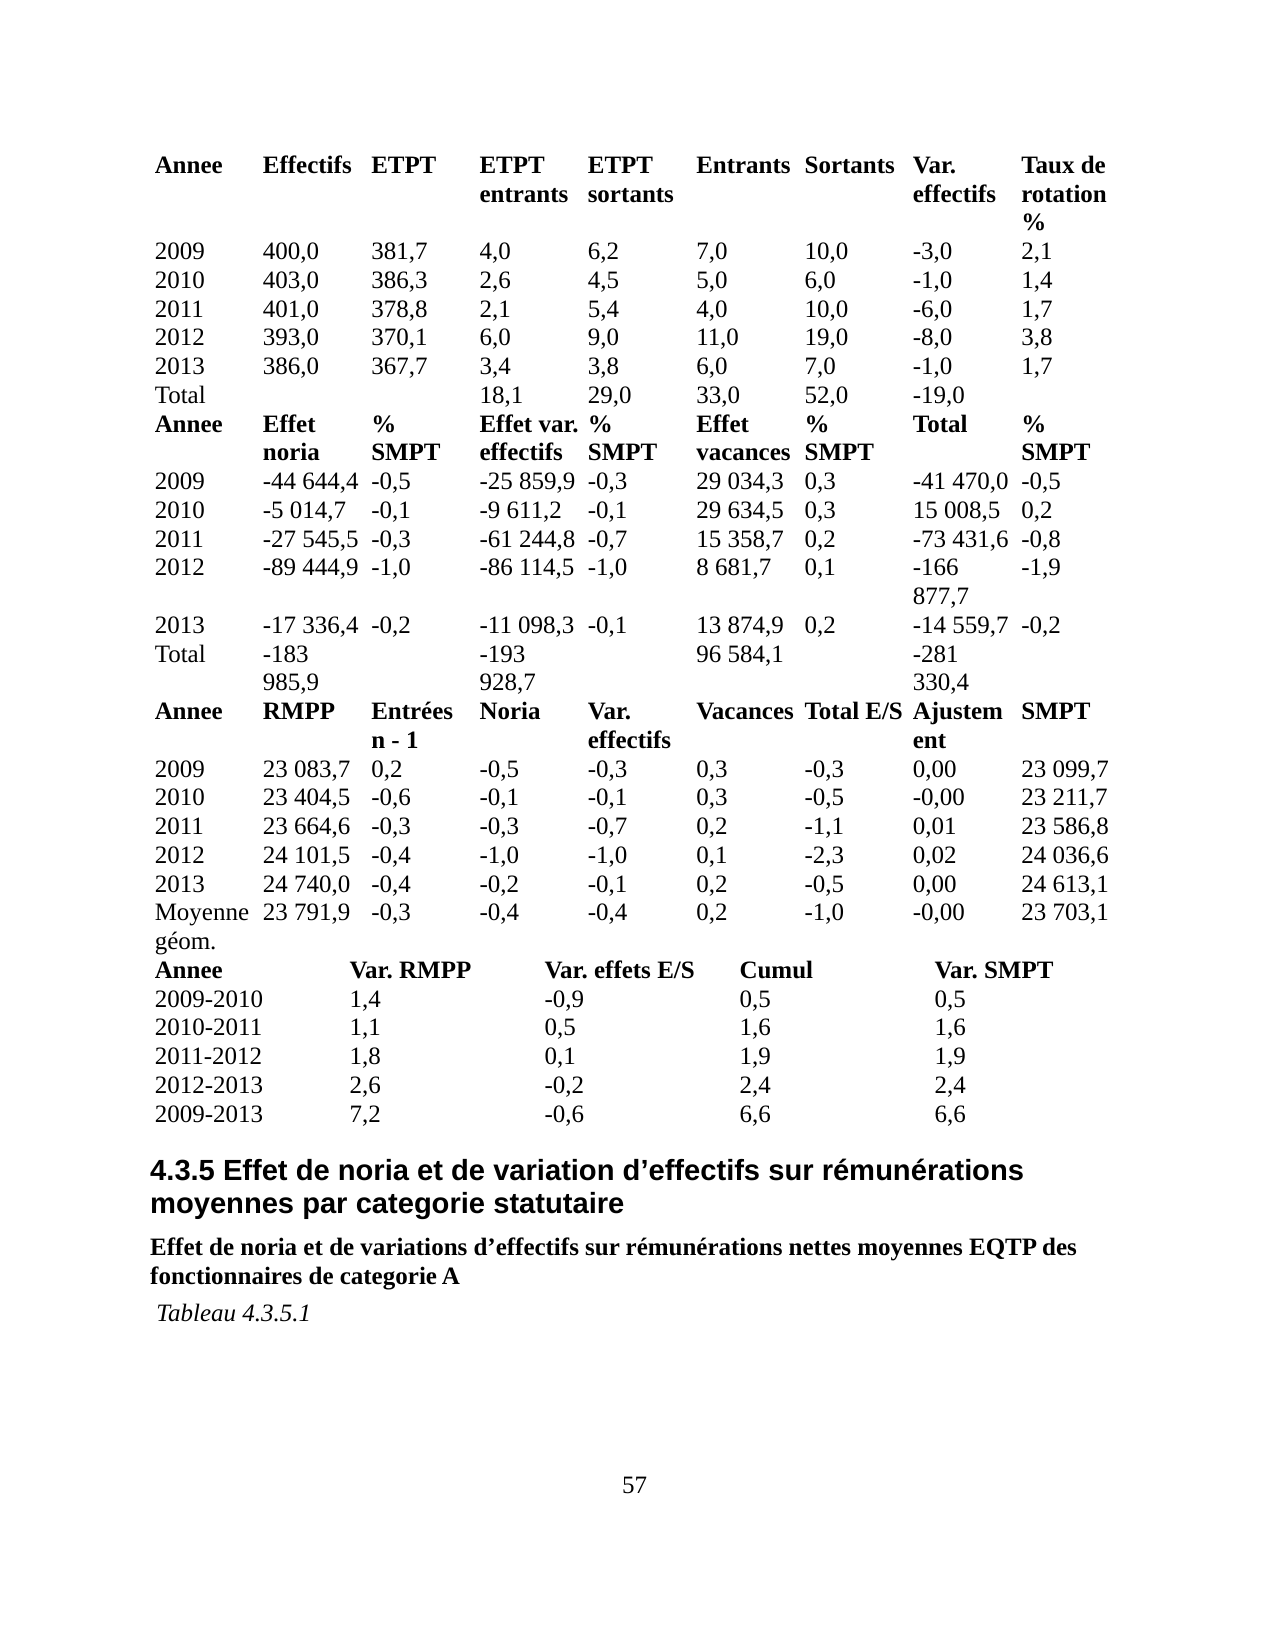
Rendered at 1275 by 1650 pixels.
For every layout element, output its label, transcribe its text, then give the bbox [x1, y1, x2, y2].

table_cell 2011 [150, 294, 258, 322]
table_cell 2011-2012 [150, 1041, 345, 1070]
table_cell 393,0 [258, 323, 367, 351]
table_cell 29 634,5 [692, 495, 800, 524]
table_cell 2,6 [475, 265, 583, 294]
table_cell 2013 [150, 869, 258, 897]
table_cell 6,6 [930, 1099, 1125, 1127]
table_cell -0,3 [583, 466, 692, 495]
table_cell -0,4 [367, 840, 475, 869]
table_cell -25 859,9 [475, 466, 583, 495]
table_cell 0,01 [908, 811, 1017, 840]
table_cell 2013 [150, 610, 258, 639]
table_cell 2012-2013 [150, 1070, 345, 1099]
table_cell 9,0 [583, 323, 692, 351]
table_cell 2011 [150, 524, 258, 552]
table_header RMPP [258, 696, 367, 754]
table_cell 6,0 [800, 265, 908, 294]
table_header Effet noria [258, 409, 367, 466]
table_cell 0,2 [367, 754, 475, 782]
table_cell -1,0 [475, 840, 583, 869]
table_cell 2009-2010 [150, 984, 345, 1012]
table_header Var. effectifs [908, 150, 1017, 236]
table_cell 0,5 [930, 984, 1125, 1012]
table_cell -2,3 [800, 840, 908, 869]
table_cell -0,1 [367, 495, 475, 524]
table_cell -0,5 [800, 783, 908, 811]
table_header Sortants [800, 150, 908, 236]
table_cell -3,0 [908, 236, 1017, 265]
table_cell [583, 639, 692, 696]
table_cell 5,0 [692, 265, 800, 294]
table_cell -8,0 [908, 323, 1017, 351]
table_cell 7,0 [800, 351, 908, 380]
table_cell 0,2 [692, 898, 800, 955]
table_header Effectifs [258, 150, 367, 236]
table_header ETPT [367, 150, 475, 236]
table_cell 52,0 [800, 380, 908, 409]
table_cell -0,4 [367, 869, 475, 897]
table_cell 1,4 [1017, 265, 1125, 294]
table_header Var. effets E/S [540, 955, 735, 984]
table_cell 0,5 [735, 984, 930, 1012]
table_cell 2012 [150, 323, 258, 351]
table_cell 24 036,6 [1017, 840, 1125, 869]
table_header Cumul [735, 955, 930, 984]
table_cell 2012 [150, 553, 258, 610]
table_cell 2,4 [930, 1070, 1125, 1099]
table_cell -281 330,4 [908, 639, 1017, 696]
table_cell -0,3 [475, 811, 583, 840]
table_cell 367,7 [367, 351, 475, 380]
table_cell -0,00 [908, 783, 1017, 811]
table_cell 6,0 [475, 323, 583, 351]
table_header SMPT [1017, 696, 1125, 754]
table_cell 3,8 [1017, 323, 1125, 351]
table_cell 2009 [150, 754, 258, 782]
table_cell -0,1 [583, 869, 692, 897]
table_cell 23 791,9 [258, 898, 367, 955]
table_header Effet var. effectifs [475, 409, 583, 466]
text Tableau 4.3.5.1 [150, 1298, 1125, 1327]
table_cell -41 470,0 [908, 466, 1017, 495]
table_cell 1,9 [735, 1041, 930, 1070]
table_cell Total [150, 380, 258, 409]
table_cell -1,1 [800, 811, 908, 840]
table_cell -61 244,8 [475, 524, 583, 552]
table_cell -0,5 [367, 466, 475, 495]
table_cell -0,4 [583, 898, 692, 955]
table_cell -86 114,5 [475, 553, 583, 610]
table_header Vacances [692, 696, 800, 754]
table_cell [258, 380, 367, 409]
table_header Var. RMPP [345, 955, 540, 984]
table_cell -0,3 [367, 524, 475, 552]
table_cell Total [150, 639, 258, 696]
table_cell Moyenne géom. [150, 898, 258, 955]
table_header Total [908, 409, 1017, 466]
table_cell -0,8 [1017, 524, 1125, 552]
table_cell 381,7 [367, 236, 475, 265]
table_header % SMPT [1017, 409, 1125, 466]
table_cell 2012 [150, 840, 258, 869]
table_cell 2010 [150, 495, 258, 524]
table_cell 13 874,9 [692, 610, 800, 639]
table_cell -17 336,4 [258, 610, 367, 639]
table_cell -1,0 [367, 553, 475, 610]
table_cell -1,9 [1017, 553, 1125, 610]
table_cell 33,0 [692, 380, 800, 409]
table_cell 0,00 [908, 754, 1017, 782]
table_cell -0,6 [540, 1099, 735, 1127]
table_cell -6,0 [908, 294, 1017, 322]
table_header Ajustement [908, 696, 1017, 754]
table_cell -0,7 [583, 811, 692, 840]
table_cell 23 099,7 [1017, 754, 1125, 782]
table_cell 29,0 [583, 380, 692, 409]
table_cell [1017, 639, 1125, 696]
table_cell 1,4 [345, 984, 540, 1012]
table_cell 2010 [150, 783, 258, 811]
table_cell 5,4 [583, 294, 692, 322]
table_cell 2009 [150, 466, 258, 495]
table_header % SMPT [367, 409, 475, 466]
table_cell -193 928,7 [475, 639, 583, 696]
table_cell 386,3 [367, 265, 475, 294]
table_header Entrants [692, 150, 800, 236]
table_cell 0,3 [692, 783, 800, 811]
table_cell 24 101,5 [258, 840, 367, 869]
table_cell -0,5 [800, 869, 908, 897]
table_cell 2,4 [735, 1070, 930, 1099]
table_cell 6,2 [583, 236, 692, 265]
table_cell 23 211,7 [1017, 783, 1125, 811]
table_cell 2,1 [475, 294, 583, 322]
table_cell 24 613,1 [1017, 869, 1125, 897]
table_header Var. SMPT [930, 955, 1125, 984]
table_cell 0,3 [800, 495, 908, 524]
subtitle 4.3.5 Effet de noria et de variation d’effectifs sur rémunérations moyennes par categorie statutaire [150, 1152, 1125, 1219]
table_cell 403,0 [258, 265, 367, 294]
table_cell -0,9 [540, 984, 735, 1012]
table_cell 10,0 [800, 236, 908, 265]
table_cell 2013 [150, 351, 258, 380]
table_cell 2011 [150, 811, 258, 840]
table_cell -14 559,7 [908, 610, 1017, 639]
table_cell 23 664,6 [258, 811, 367, 840]
table_cell 23 703,1 [1017, 898, 1125, 955]
table_cell [800, 639, 908, 696]
table_cell -0,3 [583, 754, 692, 782]
table_cell 4,5 [583, 265, 692, 294]
table_cell 0,1 [692, 840, 800, 869]
table_header % SMPT [583, 409, 692, 466]
table_header Entrées n - 1 [367, 696, 475, 754]
table_cell 23 083,7 [258, 754, 367, 782]
table_header Annee [150, 409, 258, 466]
table_cell 0,1 [540, 1041, 735, 1070]
table_cell 2009-2013 [150, 1099, 345, 1127]
table_cell -73 431,6 [908, 524, 1017, 552]
table_cell 6,6 [735, 1099, 930, 1127]
table_cell 0,2 [1017, 495, 1125, 524]
table_cell 23 404,5 [258, 783, 367, 811]
table_cell 0,2 [800, 524, 908, 552]
table_cell -0,7 [583, 524, 692, 552]
table_cell 0,3 [800, 466, 908, 495]
table_cell 400,0 [258, 236, 367, 265]
table_cell -0,3 [800, 754, 908, 782]
table_cell 10,0 [800, 294, 908, 322]
table_cell -1,0 [908, 265, 1017, 294]
table_cell -44 644,4 [258, 466, 367, 495]
table_cell 0,2 [692, 811, 800, 840]
table_cell -89 444,9 [258, 553, 367, 610]
table_cell -0,6 [367, 783, 475, 811]
table_header Var. effectifs [583, 696, 692, 754]
table_cell -9 611,2 [475, 495, 583, 524]
table_cell 3,8 [583, 351, 692, 380]
table_cell 3,4 [475, 351, 583, 380]
table_cell 19,0 [800, 323, 908, 351]
table_cell 18,1 [475, 380, 583, 409]
table_cell -0,2 [475, 869, 583, 897]
table_cell -0,5 [475, 754, 583, 782]
table_cell -0,1 [583, 495, 692, 524]
table_cell 0,00 [908, 869, 1017, 897]
table_cell 2,1 [1017, 236, 1125, 265]
table_cell 370,1 [367, 323, 475, 351]
table_cell 1,6 [930, 1013, 1125, 1041]
table_cell 0,3 [692, 754, 800, 782]
table_cell 2009 [150, 236, 258, 265]
table_cell 7,2 [345, 1099, 540, 1127]
table_header % SMPT [800, 409, 908, 466]
table_cell 2010-2011 [150, 1013, 345, 1041]
table_header Total E/S [800, 696, 908, 754]
table_cell -5 014,7 [258, 495, 367, 524]
table_cell [367, 639, 475, 696]
table_cell [1017, 380, 1125, 409]
table_cell -0,5 [1017, 466, 1125, 495]
table_cell 15 008,5 [908, 495, 1017, 524]
table_cell -0,2 [367, 610, 475, 639]
table_header Taux de rotation % [1017, 150, 1125, 236]
table_cell 1,9 [930, 1041, 1125, 1070]
table_cell 378,8 [367, 294, 475, 322]
table_header Annee [150, 955, 345, 984]
text Effet de noria et de variations d’effectifs sur rémunérations nettes moyennes EQTP des fonctionnaires de categorie A [150, 1232, 1125, 1289]
table_cell 7,0 [692, 236, 800, 265]
table_header Noria [475, 696, 583, 754]
table_cell 1,7 [1017, 351, 1125, 380]
table_header Effet vacances [692, 409, 800, 466]
table_cell -1,0 [800, 898, 908, 955]
table_cell 24 740,0 [258, 869, 367, 897]
table_cell -0,1 [475, 783, 583, 811]
table_cell 1,6 [735, 1013, 930, 1041]
table_header ETPT entrants [475, 150, 583, 236]
table_cell 4,0 [692, 294, 800, 322]
table_cell 6,0 [692, 351, 800, 380]
table_cell 2010 [150, 265, 258, 294]
table_cell -166 877,7 [908, 553, 1017, 610]
table_cell 386,0 [258, 351, 367, 380]
table_cell 1,1 [345, 1013, 540, 1041]
table_cell -0,3 [367, 811, 475, 840]
table_cell 23 586,8 [1017, 811, 1125, 840]
table_cell -0,1 [583, 783, 692, 811]
table_cell -11 098,3 [475, 610, 583, 639]
table_cell -0,2 [1017, 610, 1125, 639]
table_header Annee [150, 696, 258, 754]
table_cell 1,7 [1017, 294, 1125, 322]
table_cell 0,02 [908, 840, 1017, 869]
table_cell 8 681,7 [692, 553, 800, 610]
table_header ETPT sortants [583, 150, 692, 236]
table_cell 15 358,7 [692, 524, 800, 552]
table_cell -27 545,5 [258, 524, 367, 552]
table_cell 0,2 [692, 869, 800, 897]
table_cell 2,6 [345, 1070, 540, 1099]
table_cell -0,3 [367, 898, 475, 955]
table_cell 4,0 [475, 236, 583, 265]
table_header Annee [150, 150, 258, 236]
table_cell [367, 380, 475, 409]
table_cell 29 034,3 [692, 466, 800, 495]
table_cell 0,5 [540, 1013, 735, 1041]
table_cell -19,0 [908, 380, 1017, 409]
table_cell -0,1 [583, 610, 692, 639]
table_cell -1,0 [908, 351, 1017, 380]
table_cell -0,2 [540, 1070, 735, 1099]
table_cell 96 584,1 [692, 639, 800, 696]
table_cell 11,0 [692, 323, 800, 351]
table_cell -0,00 [908, 898, 1017, 955]
table_cell -1,0 [583, 553, 692, 610]
table_cell 0,1 [800, 553, 908, 610]
table_cell 0,2 [800, 610, 908, 639]
table_cell -183 985,9 [258, 639, 367, 696]
table_cell 401,0 [258, 294, 367, 322]
table_cell -1,0 [583, 840, 692, 869]
table_cell 1,8 [345, 1041, 540, 1070]
table_cell -0,4 [475, 898, 583, 955]
